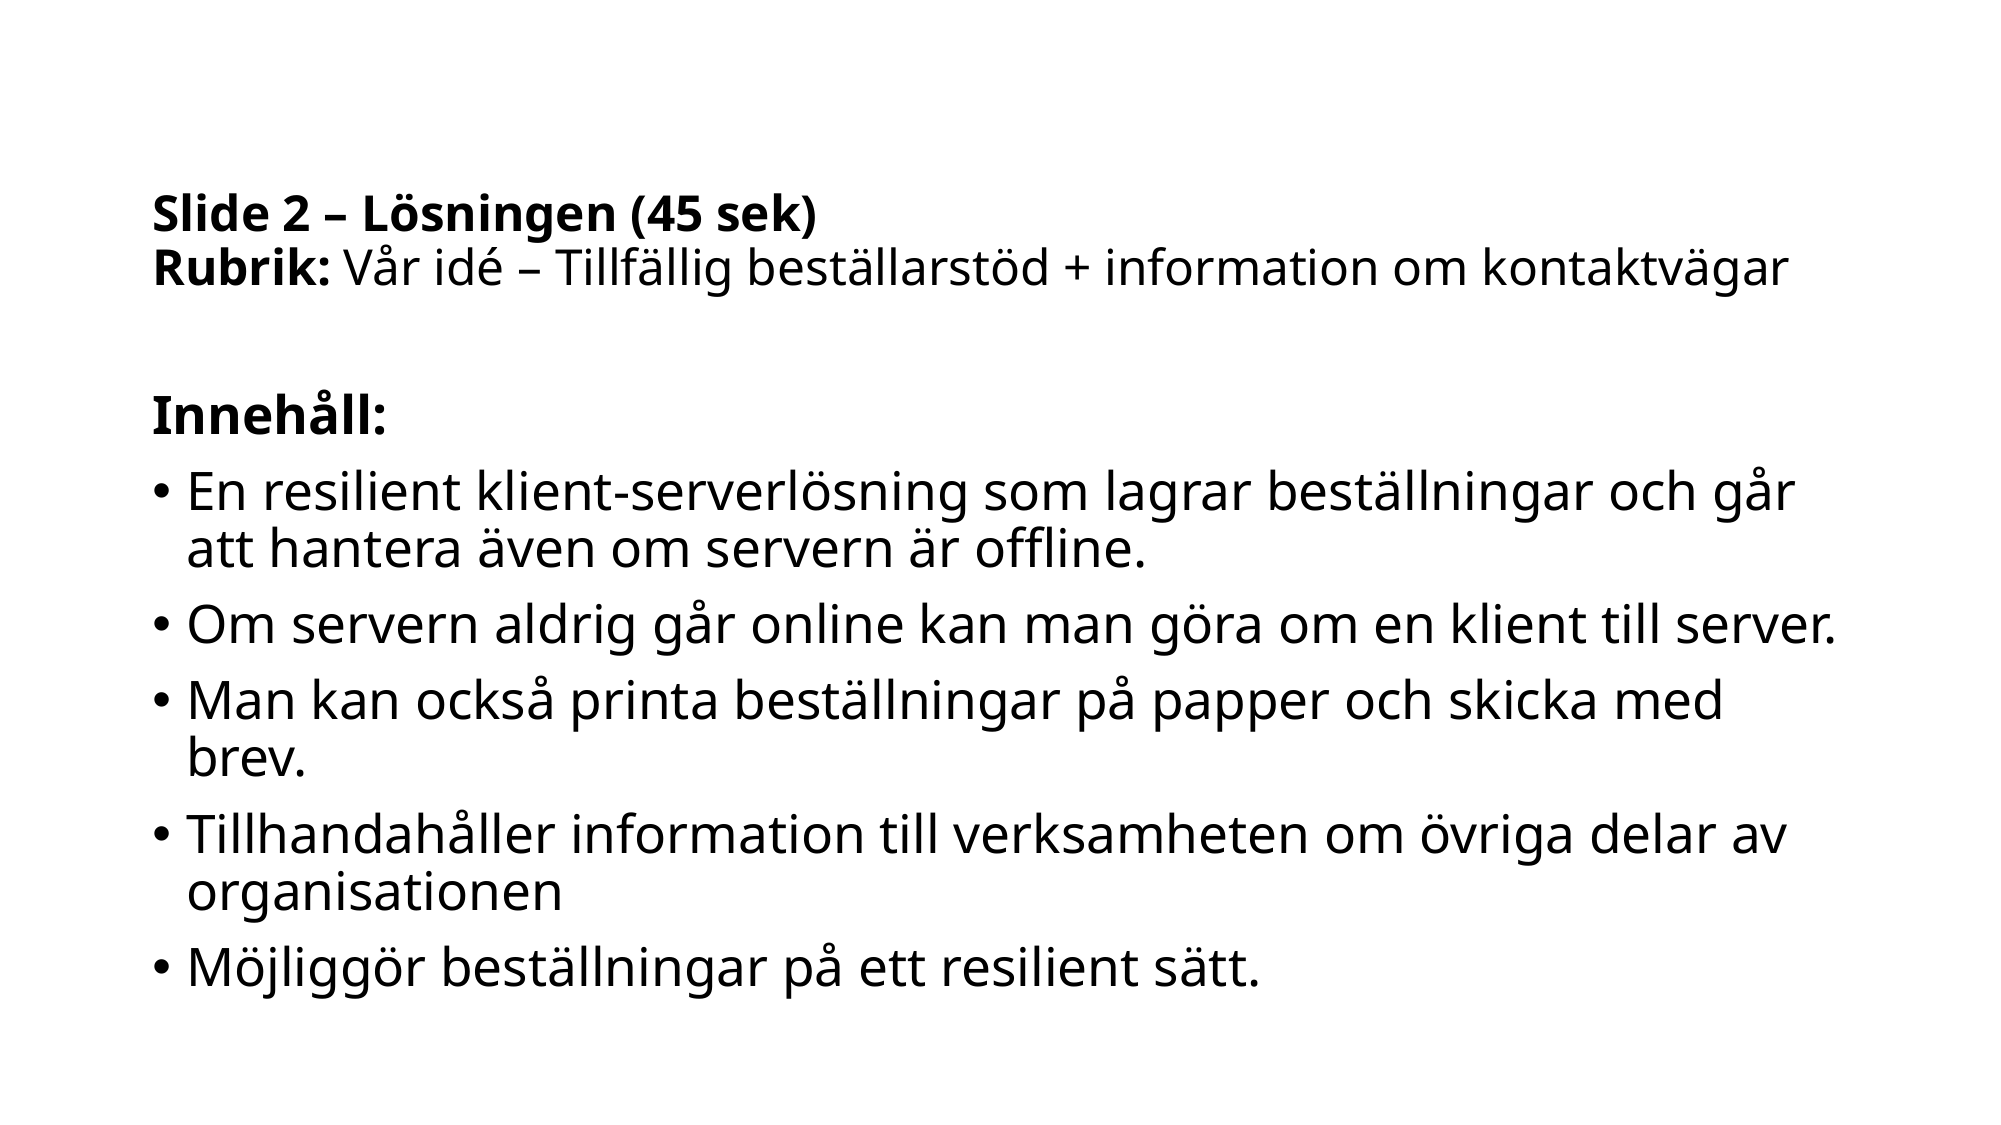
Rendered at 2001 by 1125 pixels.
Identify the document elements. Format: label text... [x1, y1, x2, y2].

title Slide 2 – Lösningen (45 sek) Rubrik: Vår idé – Tillfällig beställarstöd + information om kontaktvägar [137, 163, 1863, 381]
list Innehåll: En resilient klient-serverlösning som lagrar beställningar och går att hantera även om servern är offline. Om servern aldrig går online kan man göra om en klient till server. Man kan också printa beställningar på papper och skicka med brev. Tillhandahåller information till verksamheten om övriga delar av organisationen Möjliggör beställningar på ett resilient sätt. [137, 381, 1863, 1014]
